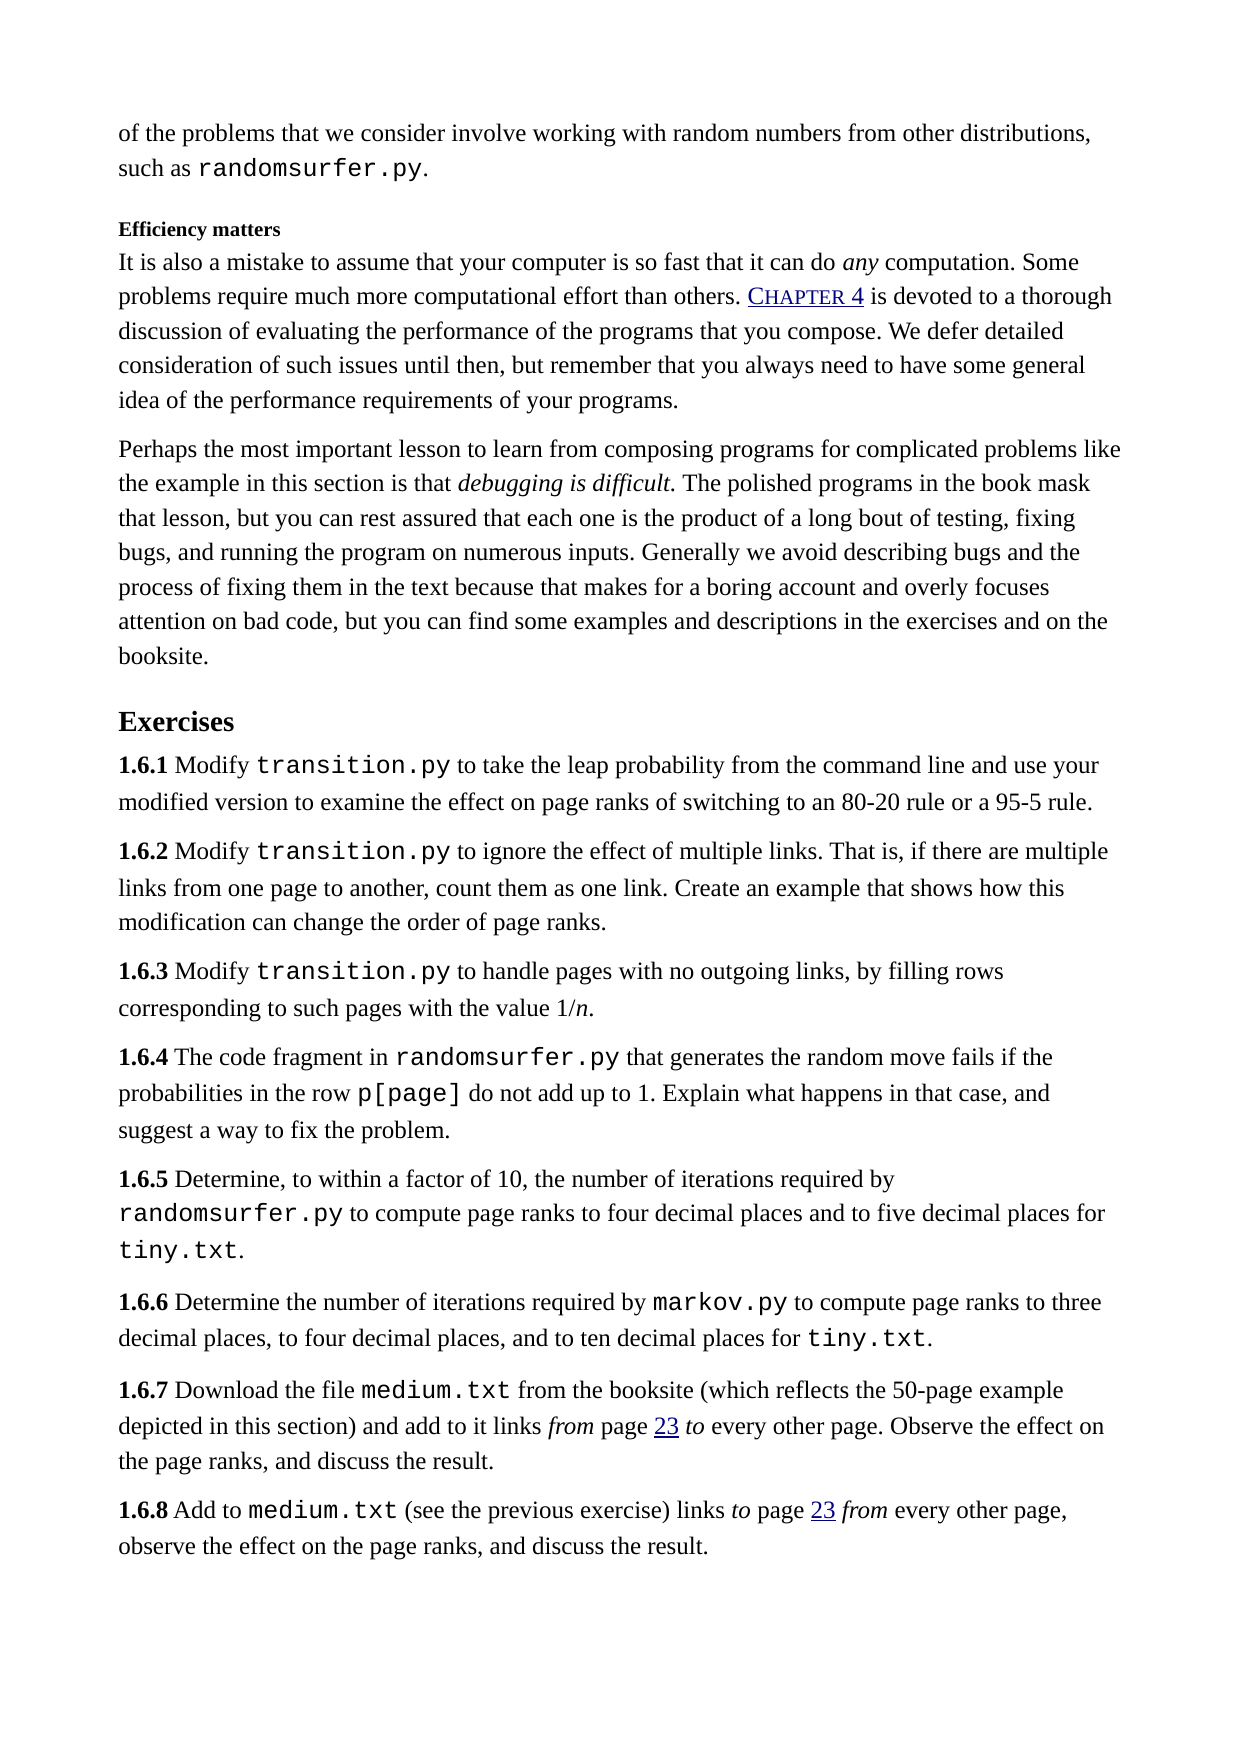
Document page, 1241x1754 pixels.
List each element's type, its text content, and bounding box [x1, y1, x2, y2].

text 1.6.5 Determine, to within a factor of 10, the number of iterations required by randomsurfer.py to compute page ranks to four decimal places and to five decimal places for tiny.txt. [118, 1164, 1122, 1266]
subtitle Exercises [118, 704, 1122, 738]
text 1.6.4 The code fragment in randomsurfer.py that generates the random move fails if the probabilities in the row p[page] do not add up to 1. Explain what happens in that case, and suggest a way to fix the problem. [118, 1042, 1122, 1144]
text Perhaps the most important lesson to learn from composing programs for complicated problems like the example in this section is that debugging is difficult. The polished programs in the book mask that lesson, but you can rest assured that each one is the product of a long bout of testing, fixing bugs, and running the program on numerous inputs. Generally we avoid describing bugs and the process of fixing them in the text because that makes for a boring account and overly focuses attention on bad code, but you can find some examples and descriptions in the exercises and on the booksite. [118, 434, 1122, 669]
text 1.6.2 Modify transition.py to ignore the effect of multiple links. That is, if there are multiple links from one page to another, count them as one link. Create an example that shows how this modification can change the order of page ranks. [118, 836, 1122, 936]
text It is also a mistake to assume that your computer is so fast that it can do any computation. Some problems require much more computational effort than others. CHAPTER 4 is devoted to a thorough discussion of evaluating the performance of the programs that you compose. We defer detailed consideration of such issues until then, but remember that you always need to have some general idea of the performance requirements of your programs. [118, 247, 1122, 414]
text 1.6.8 Add to medium.txt (see the previous exercise) links to page 23 from every other page, observe the effect on the page ranks, and discuss the result. [118, 1495, 1122, 1560]
subtitle Efficiency matters [118, 217, 1122, 241]
text of the problems that we consider involve working with random numbers from other distributions, such as randomsurfer.py. [118, 118, 1122, 183]
text 1.6.1 Modify transition.py to take the leap probability from the command line and use your modified version to examine the effect on page ranks of switching to an 80-20 rule or a 95-5 rule. [118, 751, 1122, 816]
text 1.6.6 Determine the number of iterations required by markov.py to compute page ranks to three decimal places, to four decimal places, and to ten decimal places for tiny.txt. [118, 1287, 1122, 1354]
text 1.6.3 Modify transition.py to handle pages with no outgoing links, by filling rows corresponding to such pages with the value 1/n. [118, 956, 1122, 1022]
text 1.6.7 Download the file medium.txt from the booksite (which reflects the 50-page example depicted in this section) and add to it links from page 23 to every other page. Observe the effect on the page ranks, and discuss the result. [118, 1375, 1122, 1474]
